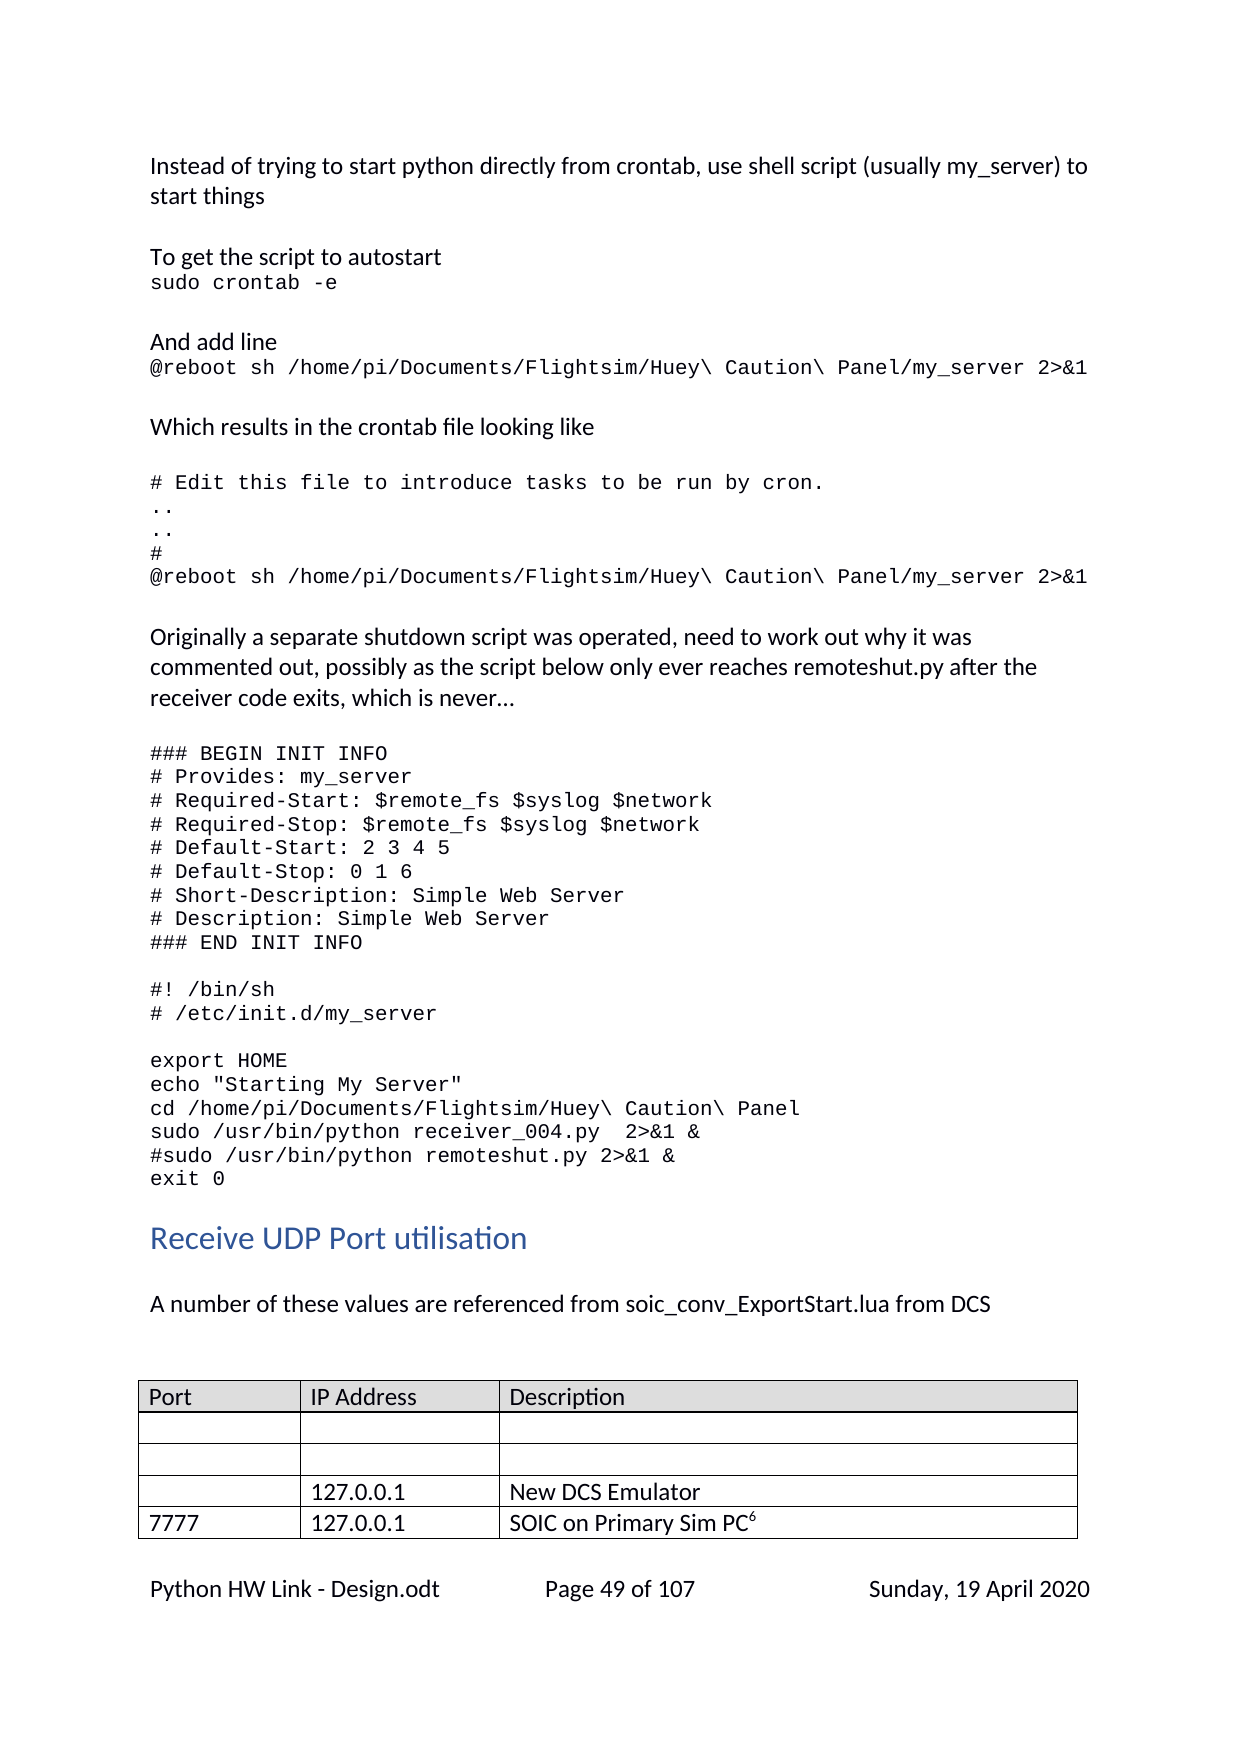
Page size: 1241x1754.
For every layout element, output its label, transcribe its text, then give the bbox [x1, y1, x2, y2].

text Instead of trying to start python directly from crontab, use shell script (usually my_server) to [150, 150, 1090, 181]
table_cell [301, 1413, 499, 1443]
text echo "Starting My Server" [150, 1074, 1090, 1097]
text # /etc/init.d/my_server [150, 1003, 1090, 1027]
table_cell [139, 1413, 300, 1443]
text To get the script to autostart [150, 242, 1090, 272]
text sudo /usr/bin/python receiver_004.py 2>&1 & [150, 1121, 1090, 1145]
text exit 0 [150, 1168, 1090, 1192]
table_cell [500, 1413, 1077, 1443]
table_cell SOIC on Primary Sim PC [500, 1507, 1077, 1538]
text Originally a separate shutdown script was operated, need to work out why it was commented out, possibly as the script below only ever reaches remoteshut.py after the receiver code exits, which is never… [150, 621, 1090, 712]
text sudo crontab -e [150, 272, 1090, 296]
text #! /bin/sh [150, 979, 1090, 1003]
text #sudo /usr/bin/python remoteshut.py 2>&1 & [150, 1145, 1090, 1168]
text cd /home/pi/Documents/Flightsim/Huey\ Caution\ Panel [150, 1097, 1090, 1121]
text ### END INIT INFO [150, 932, 1090, 956]
text start things [150, 181, 1090, 211]
table_header Port [139, 1381, 300, 1411]
text # Required-Stop: $remote_fs $syslog $network [150, 814, 1090, 837]
text # Provides: my_server [150, 766, 1090, 790]
text A number of these values are referenced from soic_conv_ExportStart.lua from DCS [150, 1288, 1090, 1319]
text And add line [150, 326, 1090, 357]
table_cell 7777 [139, 1507, 300, 1538]
text ### BEGIN INIT INFO [150, 743, 1090, 766]
text .. [150, 519, 1090, 543]
table_cell [500, 1444, 1077, 1474]
table_cell 127.0.0.1 [301, 1476, 499, 1506]
table_cell 127.0.0.1 [301, 1507, 499, 1538]
text # Edit this file to introduce tasks to be run by cron. [150, 472, 1090, 496]
text # [150, 543, 1090, 567]
text # Required-Start: $remote_fs $syslog $network [150, 790, 1090, 814]
text # Description: Simple Web Server [150, 908, 1090, 932]
table_cell [139, 1476, 300, 1506]
table_header IP Address [301, 1381, 499, 1411]
table_cell [301, 1444, 499, 1474]
text .. [150, 496, 1090, 519]
table_cell New DCS Emulator [500, 1476, 1077, 1506]
text export HOME [150, 1050, 1090, 1074]
text # Default-Start: 2 3 4 5 [150, 837, 1090, 861]
table_header Description [500, 1381, 1077, 1411]
subtitle Receive UDP Port utilisation [150, 1217, 1090, 1258]
table_cell [139, 1444, 300, 1474]
text @reboot sh /home/pi/Documents/Flightsim/Huey\ Caution\ Panel/my_server 2>&1 [150, 567, 1090, 590]
text # Short-Description: Simple Web Server [150, 885, 1090, 908]
text @reboot sh /home/pi/Documents/Flightsim/Huey\ Caution\ Panel/my_server 2>&1 [150, 357, 1090, 380]
text Which results in the crontab file looking like [150, 411, 1090, 441]
text # Default-Stop: 0 1 6 [150, 861, 1090, 885]
